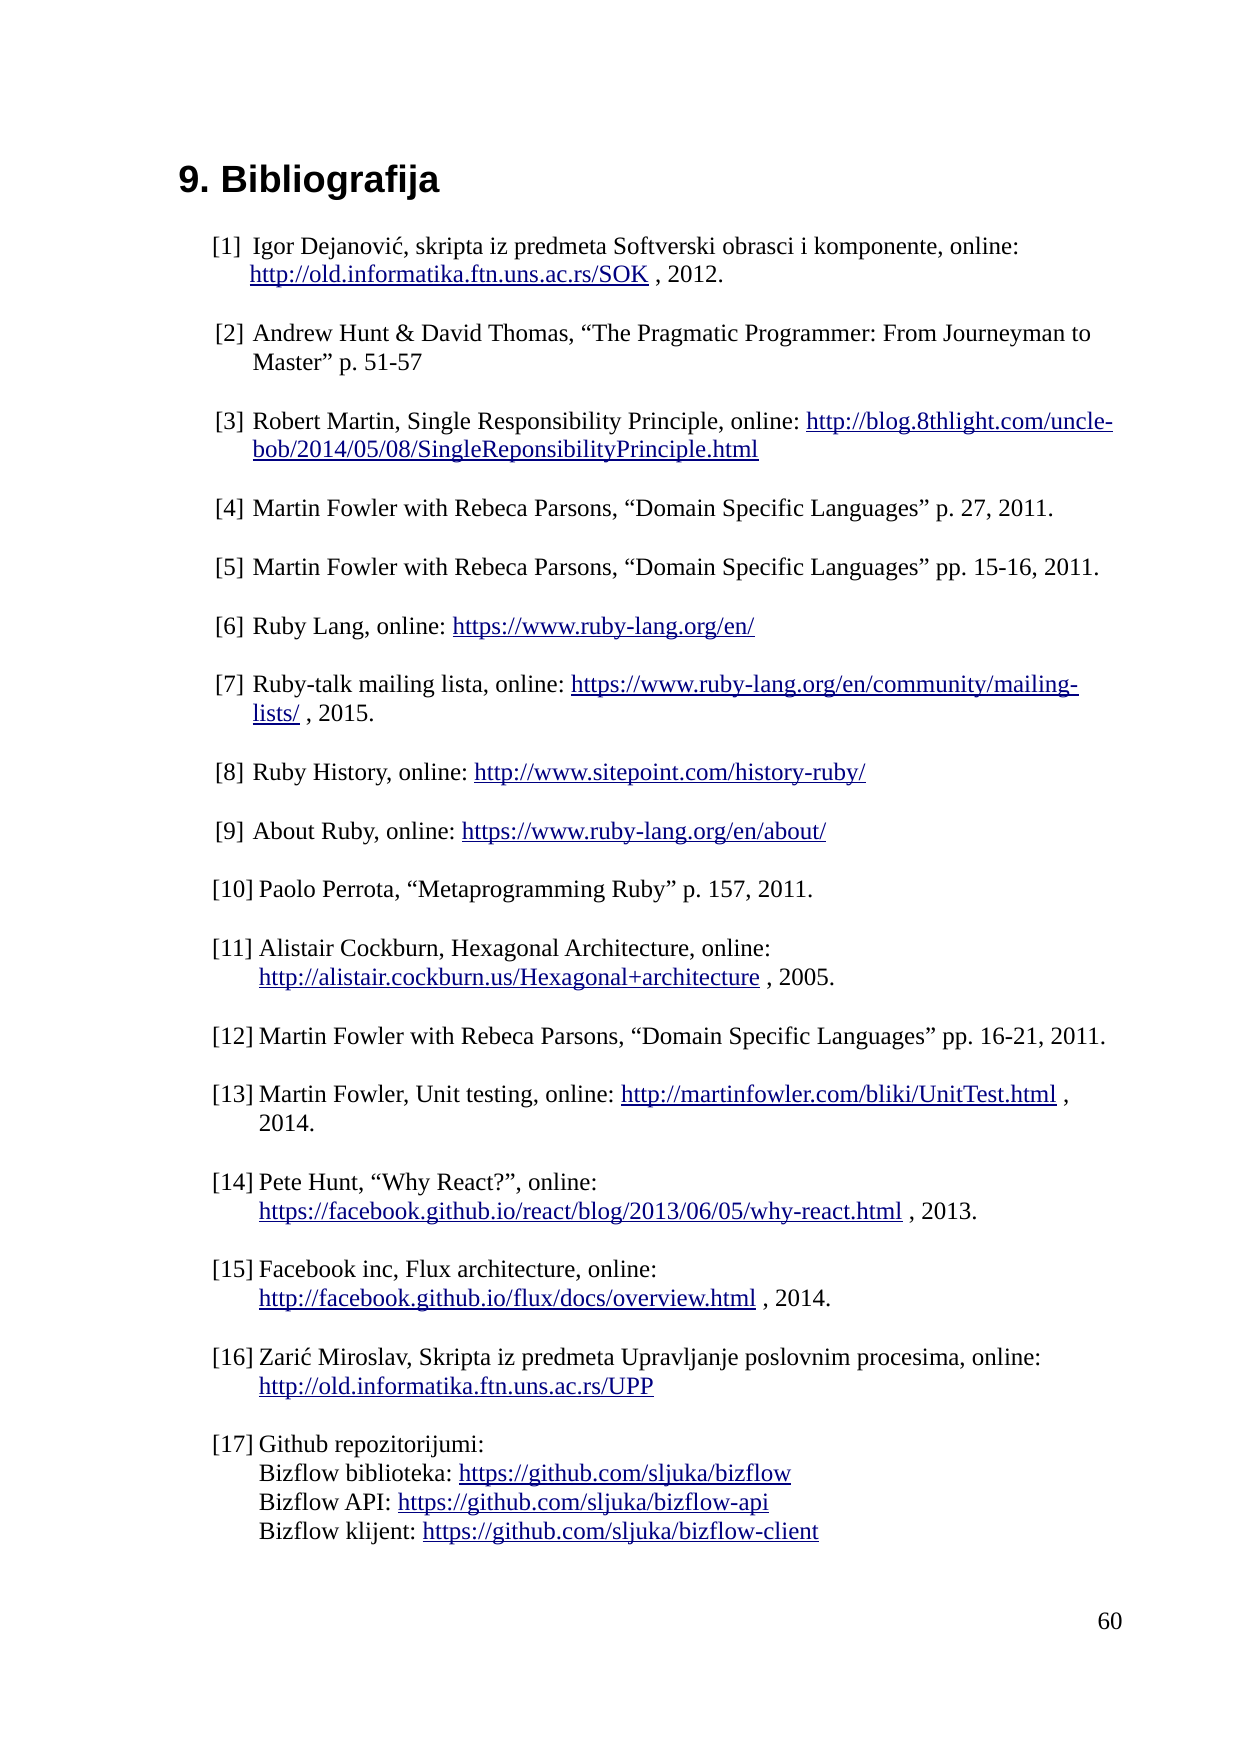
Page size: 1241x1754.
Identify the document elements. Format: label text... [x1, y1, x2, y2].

list Igor Dejanović, skripta iz predmeta Softverski obrasci i komponente, online: http://old.informatika.ftn.uns.ac.rs/SOK , 2012. [212, 231, 1122, 288]
list Pete Hunt, “Why React?”, online: https://facebook.github.io/react/blog/2013/06/05/why-react.html , 2013. [212, 1167, 1122, 1224]
list Martin Fowler with Rebeca Parsons, “Domain Specific Languages” p. 27, 2011. [215, 493, 1122, 522]
list Ruby Lang, online: https://www.ruby-lang.org/en/ [215, 611, 1122, 639]
list Alistair Cockburn, Hexagonal Architecture, online: http://alistair.cockburn.us/Hexagonal+architecture , 2005. [212, 933, 1122, 991]
list Martin Fowler with Rebeca Parsons, “Domain Specific Languages” pp. 15-16, 2011. [215, 552, 1122, 581]
list Martin Fowler with Rebeca Parsons, “Domain Specific Languages” pp. 16-21, 2011. [212, 1021, 1122, 1049]
list About Ruby, online: https://www.ruby-lang.org/en/about/ [215, 816, 1122, 844]
list Zarić Miroslav, Skripta iz predmeta Upravljanje poslovnim procesima, online: http://old.informatika.ftn.uns.ac.rs/UPP [212, 1342, 1122, 1399]
list Facebook inc, Flux architecture, online: http://facebook.github.io/flux/docs/overview.html , 2014. [212, 1254, 1122, 1312]
list Robert Martin, Single Responsibility Principle, online: http://blog.8thlight.com/uncle-bob/2014/05/08/SingleReponsibilityPrinciple.html [215, 406, 1122, 463]
list Paolo Perrota, “Metaprogramming Ruby” p. 157, 2011. [212, 874, 1122, 903]
list Martin Fowler, Unit testing, online: http://martinfowler.com/bliki/UnitTest.html , 2014. [212, 1079, 1122, 1137]
list Ruby-talk mailing lista, online: https://www.ruby-lang.org/en/community/mailing-lists/ , 2015. [215, 669, 1122, 727]
subtitle Bibliografija [118, 157, 1122, 201]
list Github repozitorijumi: Bizflow biblioteka: https://github.com/sljuka/bizflow Bizflow API: https://github.com/sljuka/bizflow-api Bizflow klijent: https://github.com/sljuka/bizflow-client [212, 1429, 1122, 1544]
list Ruby History, online: http://www.sitepoint.com/history-ruby/ [215, 757, 1122, 786]
list Andrew Hunt & David Thomas, “The Pragmatic Programmer: From Journeyman to Master” p. 51-57 [215, 318, 1122, 376]
